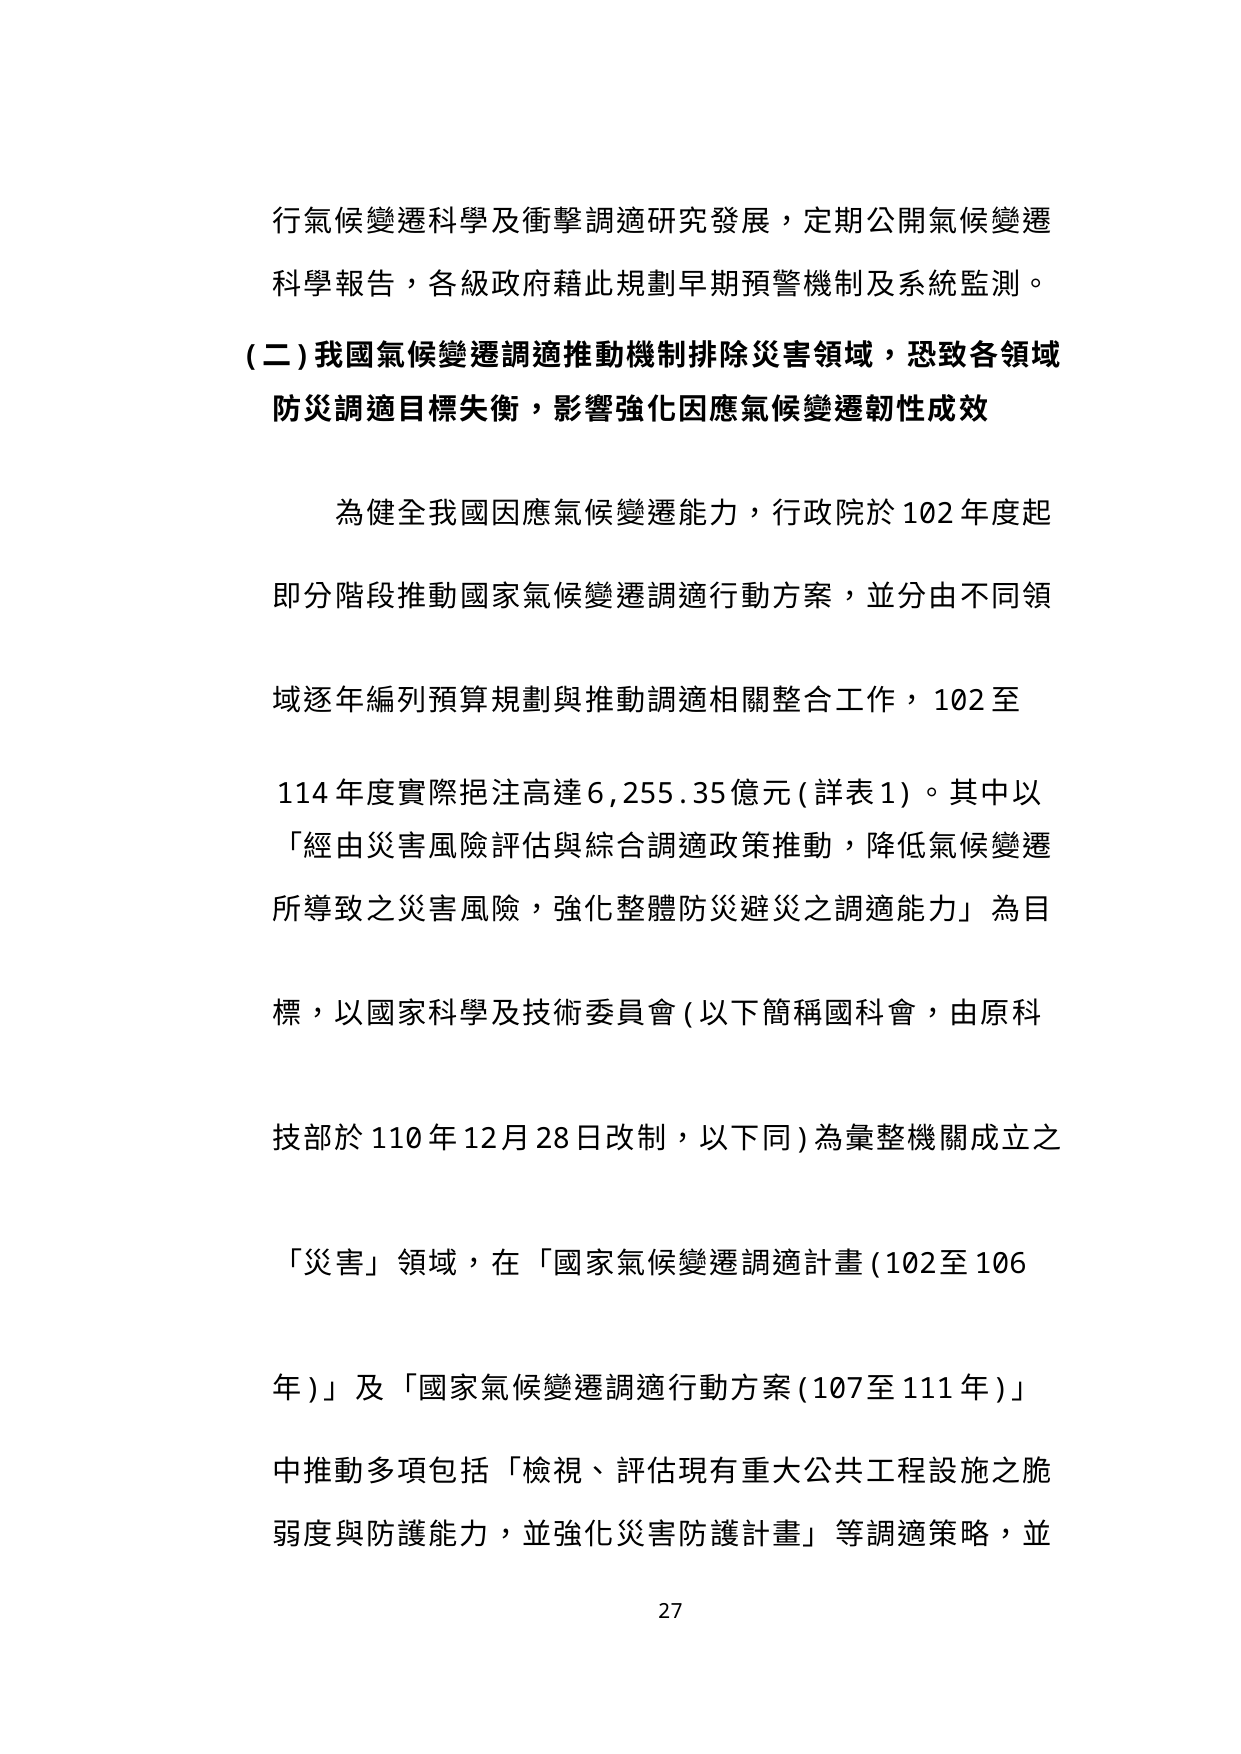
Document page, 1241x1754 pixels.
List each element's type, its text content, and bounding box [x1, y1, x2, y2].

text 為健全我國因應氣候變遷能力，行政院於102年度起即分階段推動國家氣候變遷調適行動方案，並分由不同領域逐年編列預算規劃與推動調適相關整合工作，102至114年度實際挹注高達6,255.35億元(詳表1)。其中以「經由災害風險評估與綜合調適政策推動，降低氣候變遷所導致之災害風險，強化整體防災避災之調適能力」為目標，以國家科學及技術委員會(以下簡稱國科會，由原科技部於110年12月28日改制，以下同)為彙整機關成立之「災害」領域，在「國家氣候變遷調適計畫(102至106年)」及「國家氣候變遷調適行動方案(107至111年)」中推動多項包括「檢視、評估現有重大公共工程設施之脆弱度與防護能力，並強化災害防護計畫」等調適策略，並 [266, 427, 1063, 1552]
text (二)我國氣候變遷調適推動機制排除災害領域，恐致各領域防災調適目標失衡，影響強化因應氣候變遷韌性成效 [236, 302, 1063, 427]
text 行氣候變遷科學及衝擊調適研究發展，定期公開氣候變遷科學報告，各級政府藉此規劃早期預警機制及系統監測。 [266, 177, 1063, 302]
